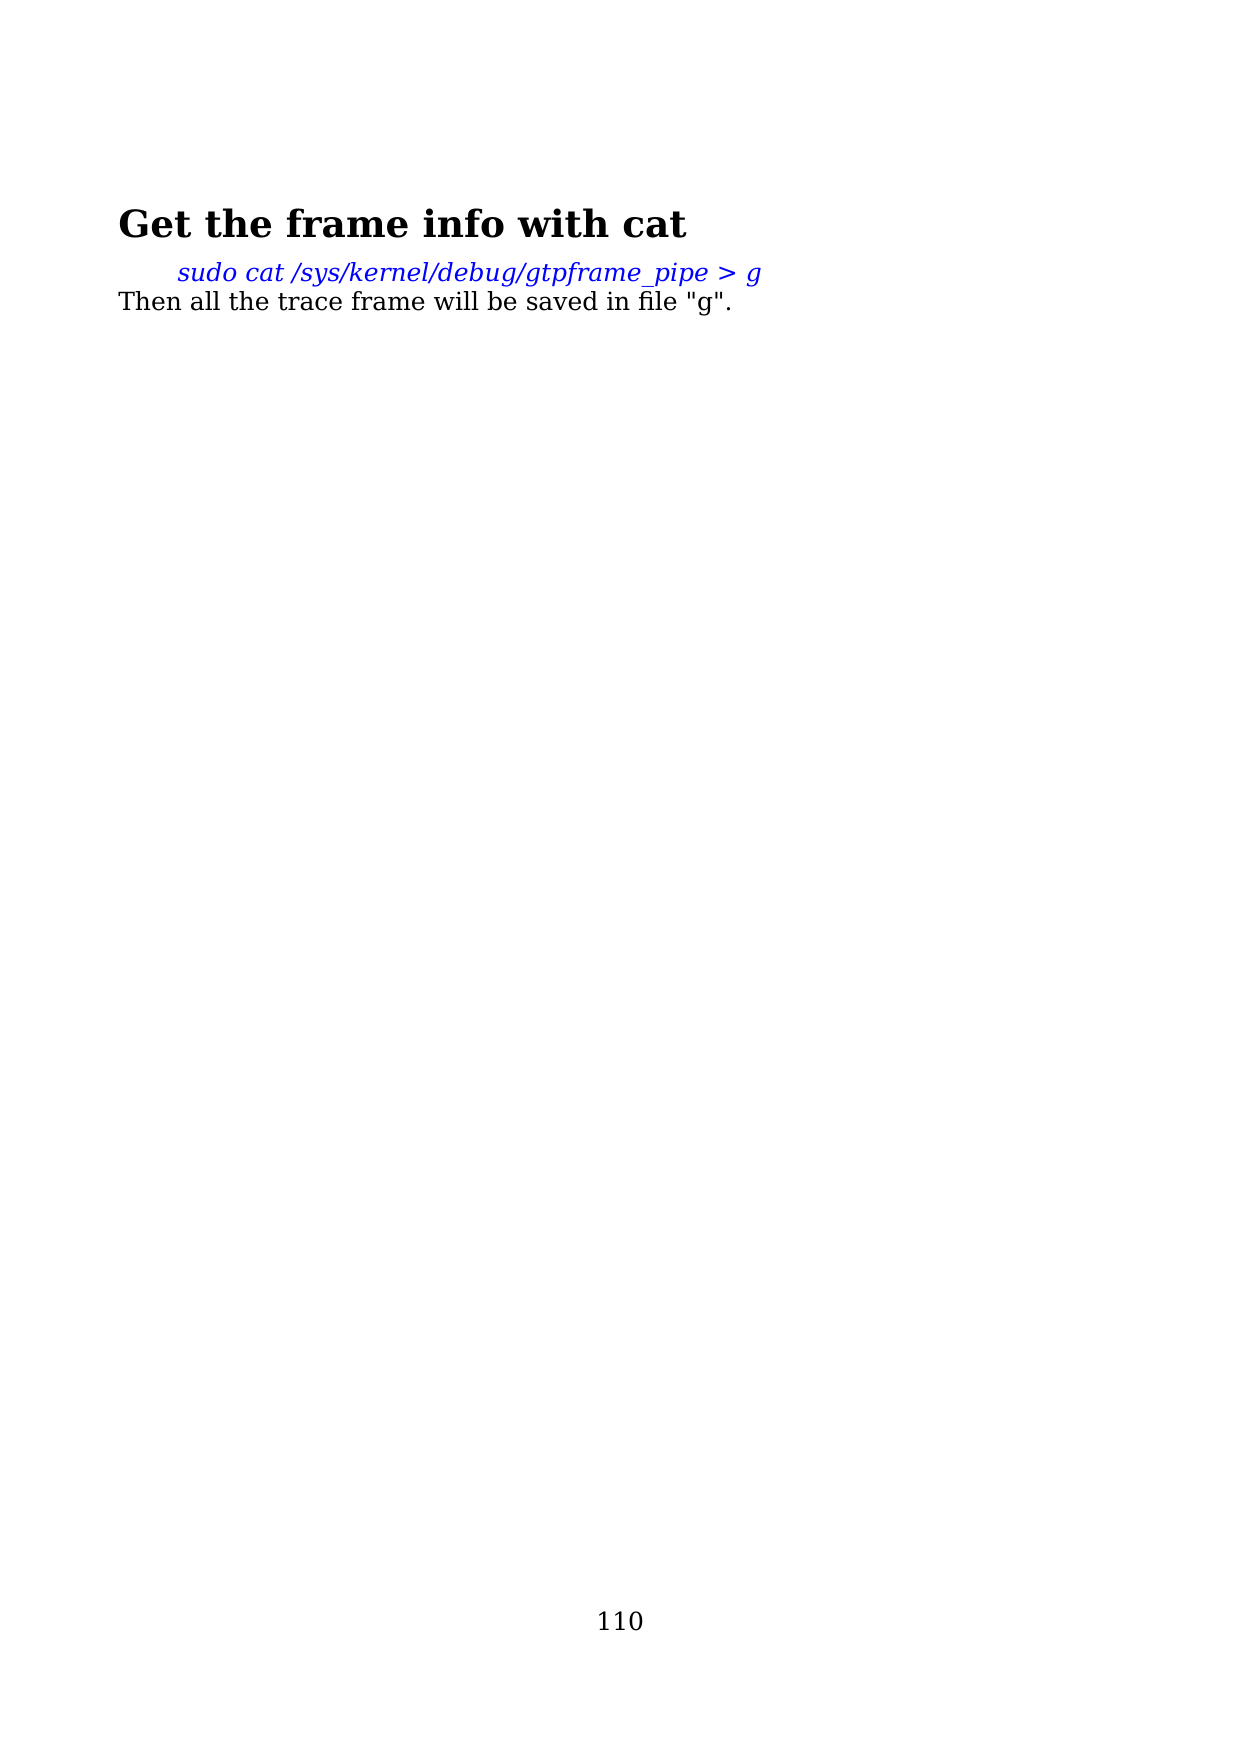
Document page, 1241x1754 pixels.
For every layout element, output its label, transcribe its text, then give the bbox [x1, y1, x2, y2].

text sudo cat /sys/kernel/debug/gtpframe_pipe > g [177, 258, 1063, 287]
text Then all the trace frame will be saved in file "g". [118, 287, 1122, 317]
subtitle Get the frame info with cat [118, 202, 1122, 246]
